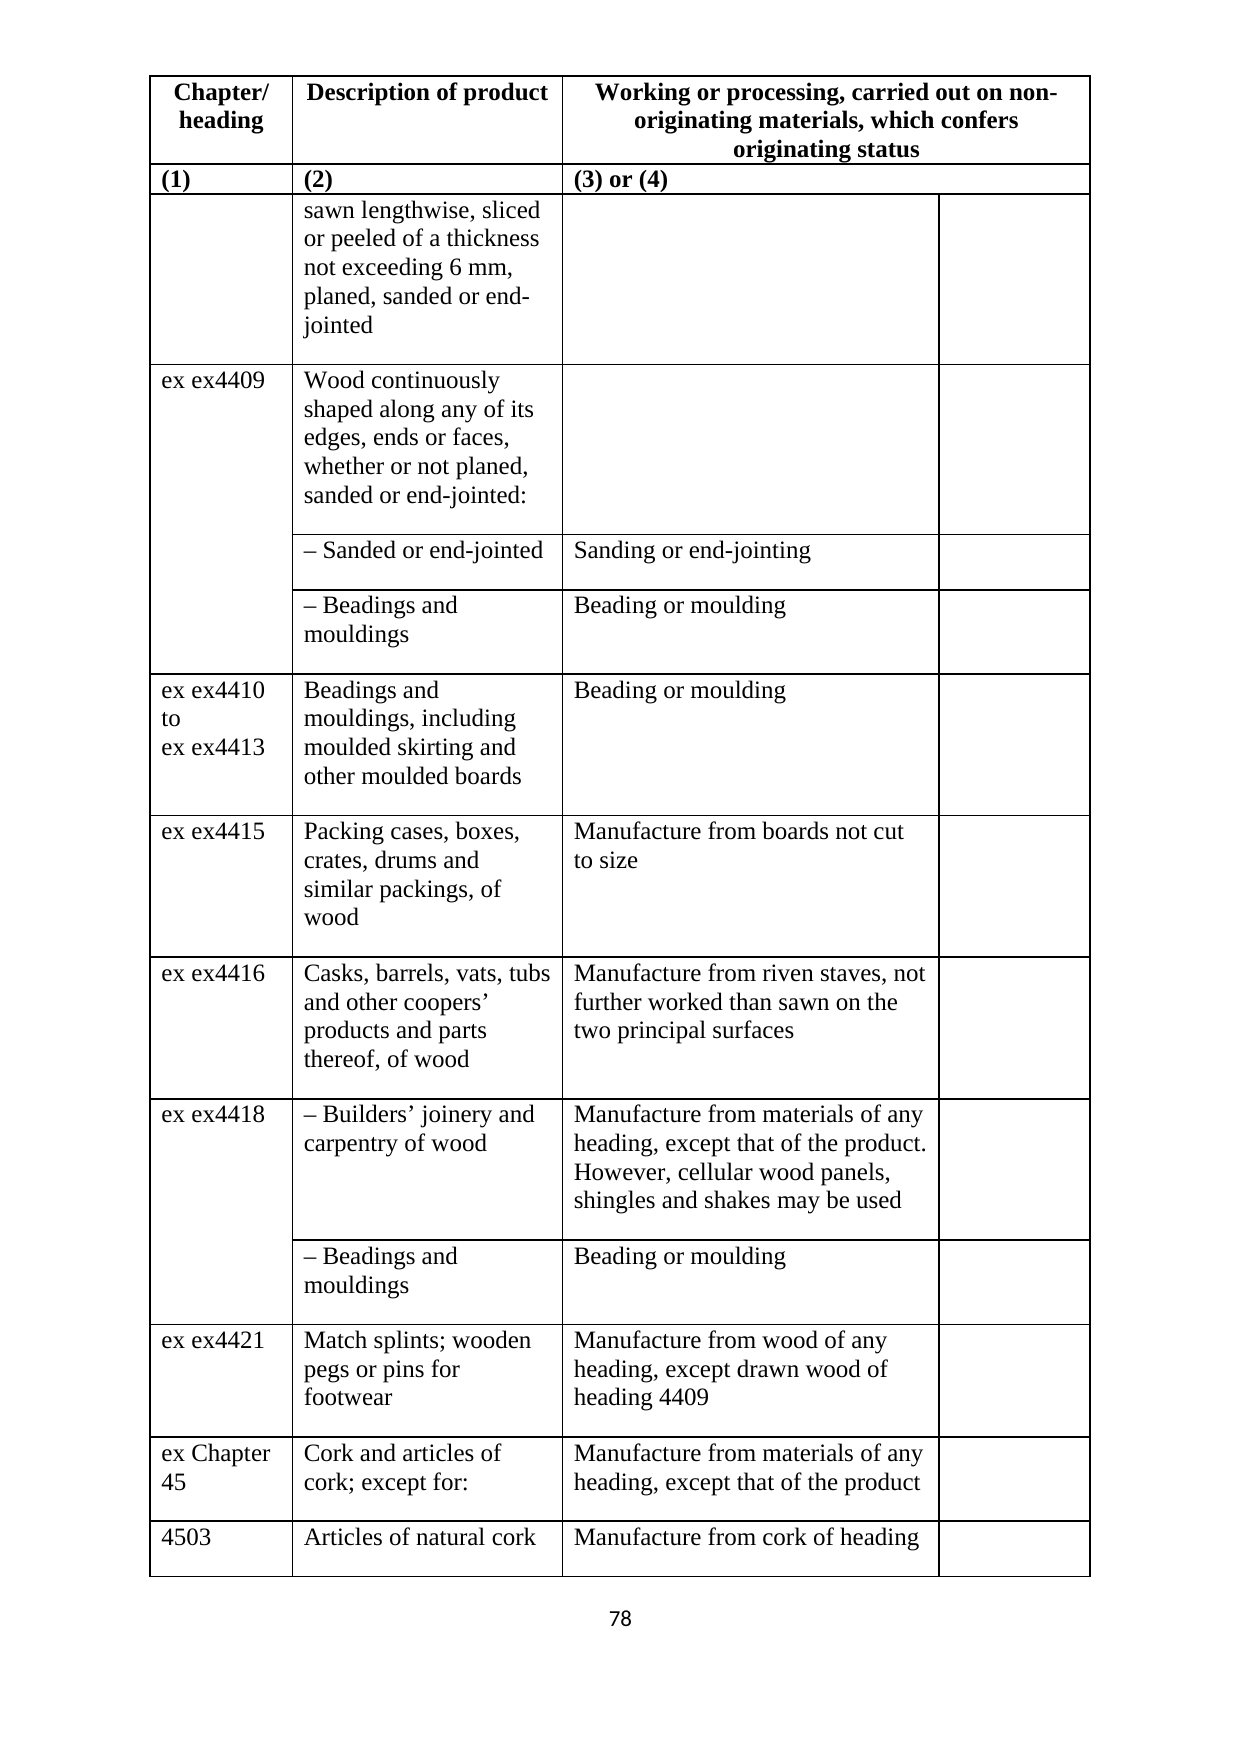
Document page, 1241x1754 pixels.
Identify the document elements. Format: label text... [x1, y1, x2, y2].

table_cell [940, 195, 1089, 363]
table_cell ex ex4415 [151, 816, 292, 956]
table_cell [940, 1522, 1089, 1576]
table_cell [151, 589, 292, 673]
table_cell Beadings and mouldings, including moulded skirting and other moulded boards [293, 675, 562, 815]
table_cell [940, 958, 1089, 1098]
table_cell (1) [151, 165, 292, 193]
table_cell Match splints; wooden pegs or pins for footwear [293, 1325, 562, 1436]
table_cell Manufacture from materials of any heading, except that of the product. However, cellular wood panels, shingles and shakes may be used [563, 1100, 938, 1239]
table_cell [940, 535, 1089, 589]
table_cell Cork and articles of cork; except for: [293, 1438, 562, 1520]
table_cell [563, 365, 938, 534]
table_cell – Beadings and mouldings [293, 1241, 562, 1323]
table_header Chapter/ heading [151, 77, 292, 163]
table_cell Beading or moulding [563, 591, 938, 673]
table_cell Articles of natural cork [293, 1522, 562, 1576]
table_cell 4503 [151, 1522, 292, 1576]
table_cell [940, 591, 1089, 673]
table_cell ex ex4410 to ex ex4413 [151, 675, 292, 815]
table_cell ex Chapter 45 [151, 1438, 292, 1520]
table_cell sawn lengthwise, sliced or peeled of a thickness not exceeding 6 mm, planed, sanded or end-jointed [293, 195, 562, 363]
table_cell Beading or moulding [563, 1241, 938, 1323]
table_cell [940, 1325, 1089, 1436]
table_cell Casks, barrels, vats, tubs and other coopers’ products and parts thereof, of wood [293, 958, 562, 1098]
table_cell [151, 1239, 292, 1323]
table_cell Manufacture from wood of any heading, except drawn wood of heading 4409 [563, 1325, 938, 1436]
table_header Working or processing, carried out on non-originating materials, which confers originating status [563, 77, 1089, 163]
table_cell Wood continuously shaped along any of its edges, ends or faces, whether or not planed, sanded or end-jointed: [293, 365, 562, 534]
table_cell [940, 675, 1089, 815]
table_cell Manufacture from boards not cut to size [563, 816, 938, 956]
table_cell [940, 365, 1089, 534]
table_cell – Beadings and mouldings [293, 591, 562, 673]
table_cell [151, 195, 292, 363]
table_cell – Sanded or end-jointed [293, 535, 562, 589]
table_header Description of product [293, 77, 562, 163]
table_cell [563, 195, 938, 363]
table_cell Beading or moulding [563, 675, 938, 815]
table_cell Manufacture from riven staves, not further worked than sawn on the two principal surfaces [563, 958, 938, 1098]
table_cell [940, 816, 1089, 956]
table_cell [940, 1241, 1089, 1323]
table_cell [940, 1438, 1089, 1520]
table_cell ex ex4421 [151, 1325, 292, 1436]
table_cell Packing cases, boxes, crates, drums and similar packings, of wood [293, 816, 562, 956]
table_cell Manufacture from cork of heading [563, 1522, 938, 1576]
table_cell ex ex4409 [151, 365, 292, 534]
table_cell [151, 534, 292, 589]
table_cell [940, 1100, 1089, 1239]
table_cell Manufacture from materials of any heading, except that of the product [563, 1438, 938, 1520]
table_cell Sanding or end-jointing [563, 535, 938, 589]
table_cell – Builders’ joinery and carpentry of wood [293, 1100, 562, 1239]
table_cell (2) [293, 165, 562, 193]
table_cell ex ex4416 [151, 958, 292, 1098]
table_cell ex ex4418 [151, 1100, 292, 1239]
table_cell (3) or (4) [563, 165, 1089, 193]
